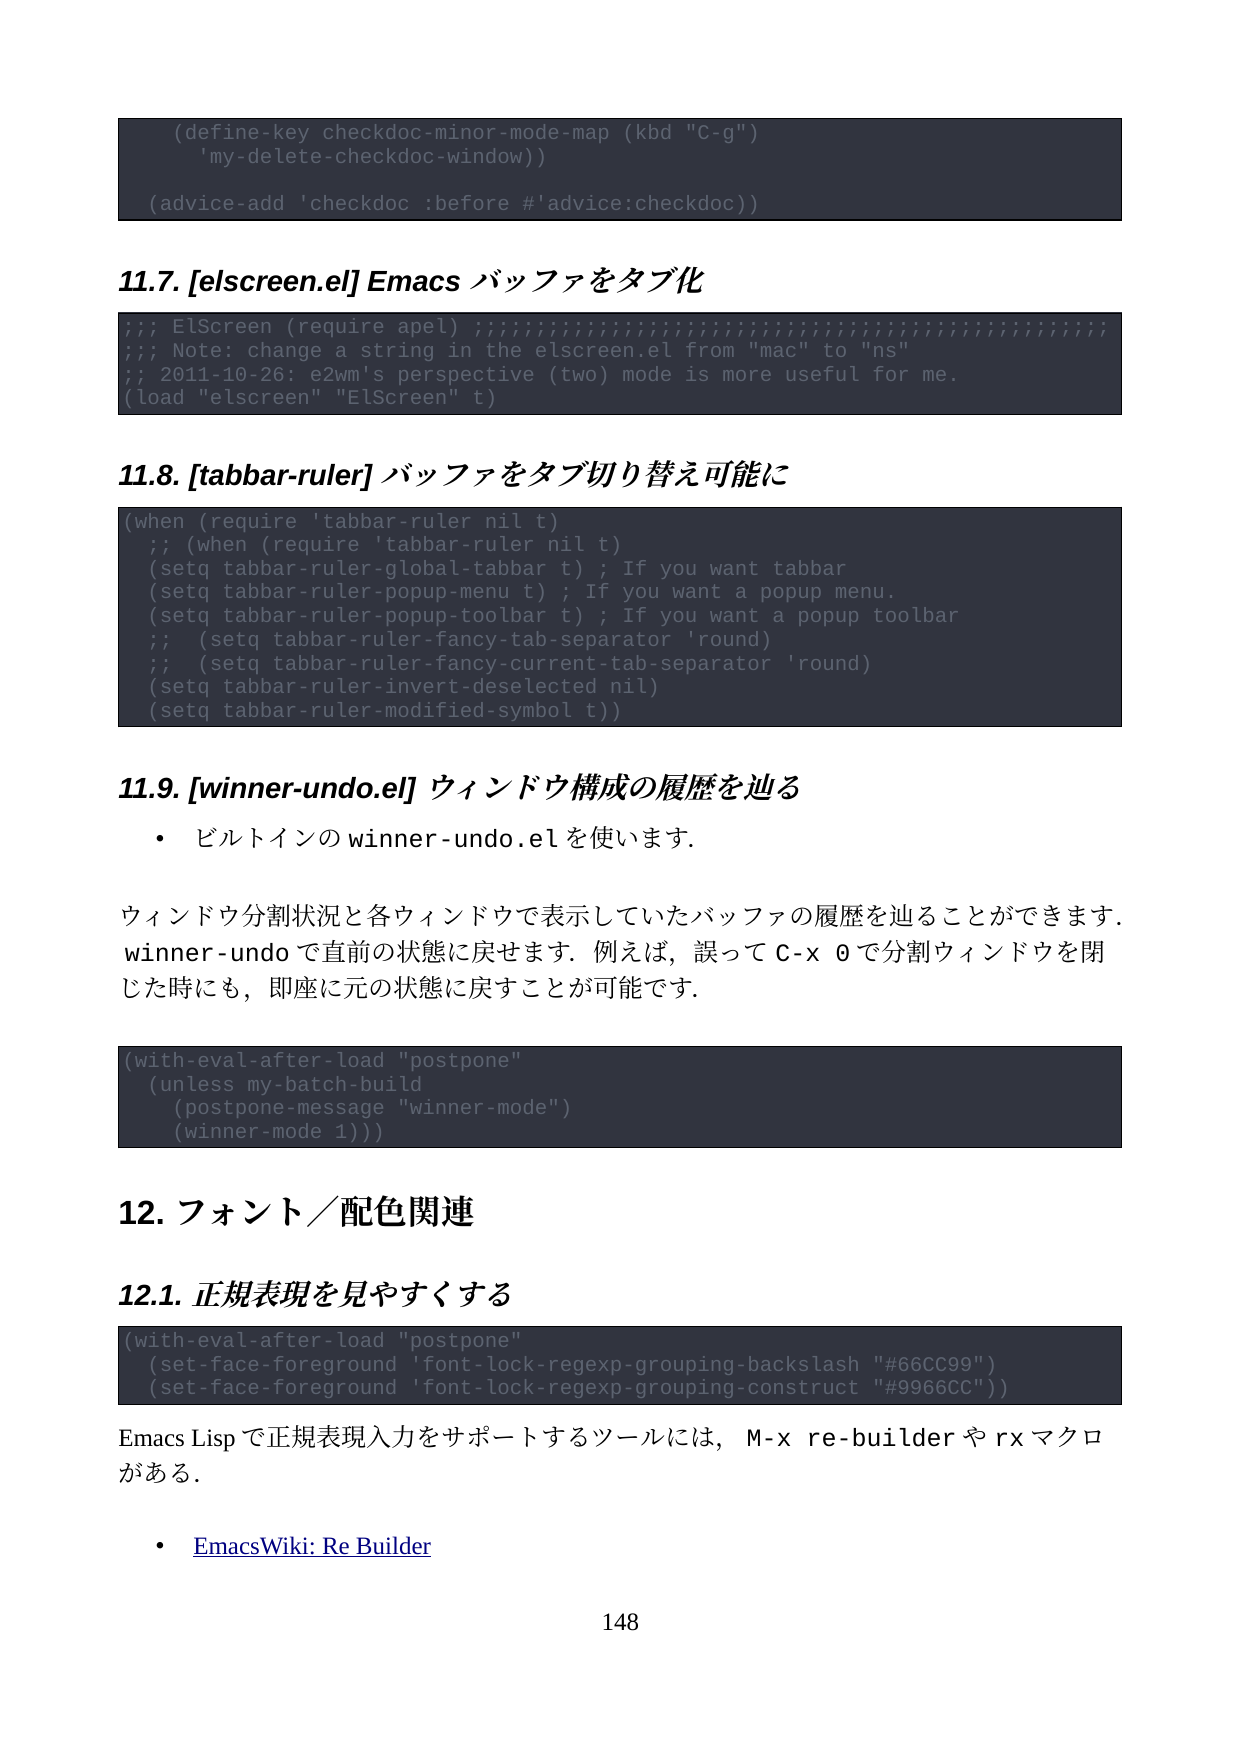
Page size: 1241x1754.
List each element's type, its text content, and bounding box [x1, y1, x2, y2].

text (setq tabbar-ruler-invert-deselected nil) [119, 672, 1121, 696]
text (with-eval-after-load "postpone" [119, 1047, 1121, 1070]
list EmacsWiki: Re Builder [156, 1531, 1122, 1559]
text ;; (setq tabbar-ruler-fancy-current-tab-separator 'round) [119, 648, 1121, 672]
text (setq tabbar-ruler-popup-toolbar t) ; If you want a popup toolbar [119, 601, 1121, 625]
text ;; (when (require 'tabbar-ruler nil t) [119, 530, 1121, 554]
text (unless my-batch-build [119, 1070, 1121, 1093]
text ;;; Note: change a string in the elscreen.el from "mac" to "ns" [119, 336, 1121, 360]
text ;;; ElScreen (require apel) ;;;;;;;;;;;;;;;;;;;;;;;;;;;;;;;;;;;;;;;;;;;;;;;;;;; [119, 314, 1121, 336]
list ビルトインの winner-undo.el を使います． [156, 819, 1122, 884]
text (define-key checkdoc-minor-mode-map (kbd "C-g") [119, 119, 1121, 142]
text (setq tabbar-ruler-global-tabbar t) ; If you want tabbar [119, 554, 1121, 578]
subtitle [winner-undo.el] ウィンドウ構成の履歴を辿る [118, 765, 1122, 807]
subtitle 正規表現を見やすくする [118, 1272, 1122, 1313]
text (postpone-message "winner-mode") [119, 1093, 1121, 1117]
subtitle [tabbar-ruler] バッファをタブ切り替え可能に [118, 452, 1122, 494]
text (when (require 'tabbar-ruler nil t) [119, 508, 1121, 530]
text (advice-add 'checkdoc :before #'advice:checkdoc)) [119, 189, 1121, 219]
text ウィンドウ分割状況と各ウィンドウで表示していたバッファの履歴を辿ることができます． winner-undo で直前の状態に戻せます．例えば，誤って C-x 0 で分割ウィンドウを閉じた時にも，即座に元の状態に戻すことが可能です． [118, 897, 1122, 1033]
text (winner-mode 1))) [119, 1117, 1121, 1147]
text ;; 2011-10-26: e2wm's perspective (two) mode is more useful for me. [119, 360, 1121, 383]
text (with-eval-after-load "postpone" [119, 1327, 1121, 1350]
text (setq tabbar-ruler-popup-menu t) ; If you want a popup menu. [119, 578, 1121, 601]
text (setq tabbar-ruler-modified-symbol t)) [119, 696, 1121, 726]
text (load "elscreen" "ElScreen" t) [119, 383, 1121, 414]
subtitle [elscreen.el] Emacs バッファをタブ化 [118, 258, 1122, 300]
text (set-face-foreground 'font-lock-regexp-grouping-backslash "#66CC99") [119, 1350, 1121, 1373]
text Emacs Lisp で正規表現入力をサポートするツールには， M-x re-builder や rx マクロがある． [118, 1417, 1122, 1518]
text (set-face-foreground 'font-lock-regexp-grouping-construct "#9966CC")) [119, 1373, 1121, 1404]
text 'my-delete-checkdoc-window)) [119, 142, 1121, 165]
text ;; (setq tabbar-ruler-fancy-tab-separator 'round) [119, 625, 1121, 648]
subtitle フォント／配色関連 [118, 1186, 1122, 1234]
